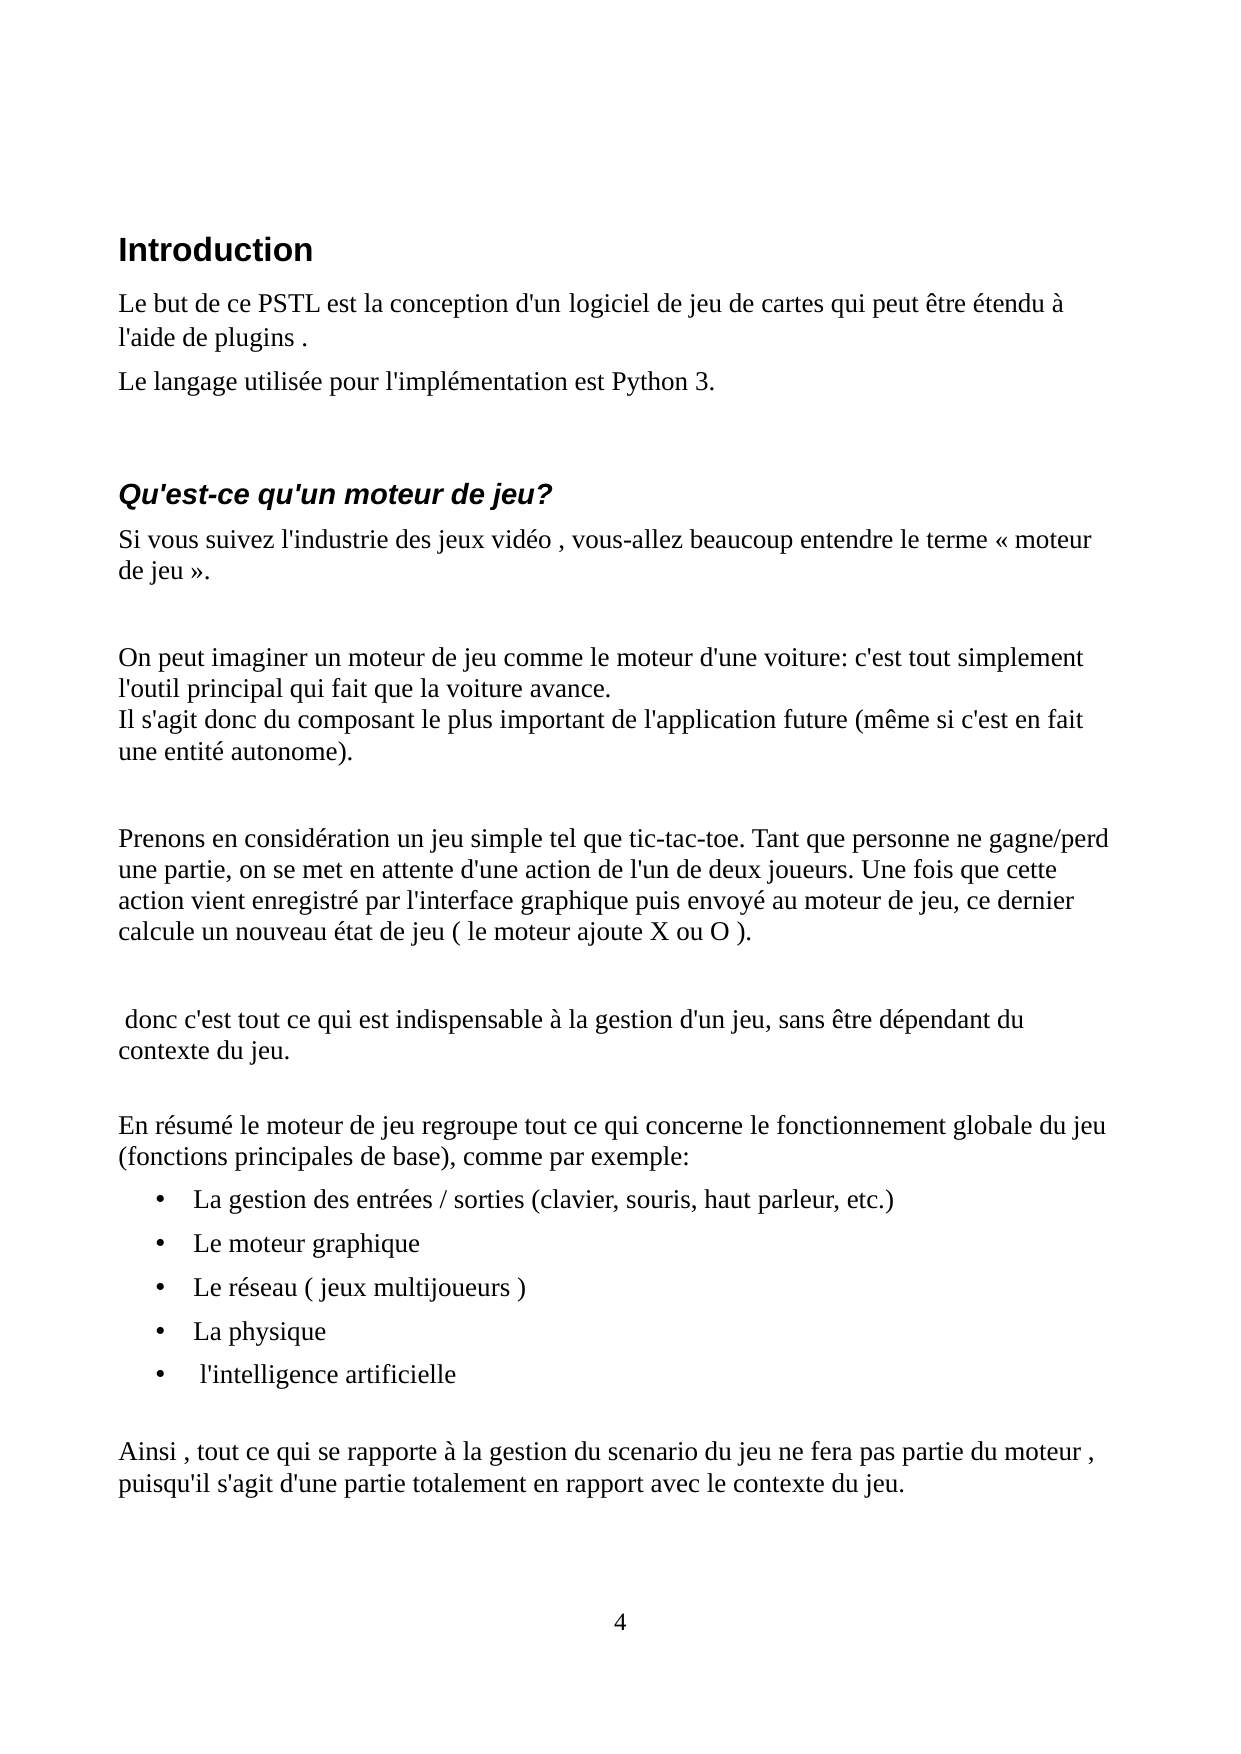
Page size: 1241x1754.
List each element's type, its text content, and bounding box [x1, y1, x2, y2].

list Le réseau ( jeux multijoueurs ) [156, 1271, 1122, 1302]
text Le langage utilisée pour l'implémentation est Python 3. [118, 364, 1122, 396]
subtitle Qu'est-ce qu'un moteur de jeu? [118, 477, 1122, 510]
list La physique [156, 1315, 1122, 1346]
text Le but de ce PSTL est la conception d'un logiciel de jeu de cartes qui peut être étendu à l'aide de plugins . [118, 281, 1122, 352]
text En résumé le moteur de jeu regroupe tout ce qui concerne le fonctionnement globale du jeu (fonctions principales de base), comme par exemple: [118, 1078, 1122, 1171]
text donc c'est tout ce qui est indispensable à la gestion d'un jeu, sans être dépendant du contexte du jeu. [118, 1003, 1122, 1065]
text On peut imaginer un moteur de jeu comme le moteur d'une voiture: c'est tout simplement l'outil principal qui fait que la voiture avance. Il s'agit donc du composant le plus important de l'application future (même si c'est en fait une entité autonome). [118, 641, 1122, 766]
list l'intelligence artificielle [156, 1358, 1122, 1421]
list Ainsi , tout ce qui se rapporte à la gestion du scenario du jeu ne fera pas partie du moteur , puisqu'il s'agit d'une partie totalement en rapport avec le contexte du jeu. [81, 1433, 1122, 1499]
list Le moteur graphique [156, 1227, 1122, 1258]
subtitle Introduction [118, 230, 1122, 269]
text Prenons en considération un jeu simple tel que tic-tac-toe. Tant que personne ne gagne/perd une partie, on se met en attente d'une action de l'un de deux joueurs. Une fois que cette action vient enregistré par l'interface graphique puis envoyé au moteur de jeu, ce dernier calcule un nouveau état de jeu ( le moteur ajoute X ou O ). [118, 822, 1122, 947]
text Si vous suivez l'industrie des jeux vidéo , vous-allez beaucoup entendre le terme « moteur de jeu ». [118, 523, 1122, 585]
list La gestion des entrées / sorties (clavier, souris, haut parleur, etc.) [156, 1183, 1122, 1215]
